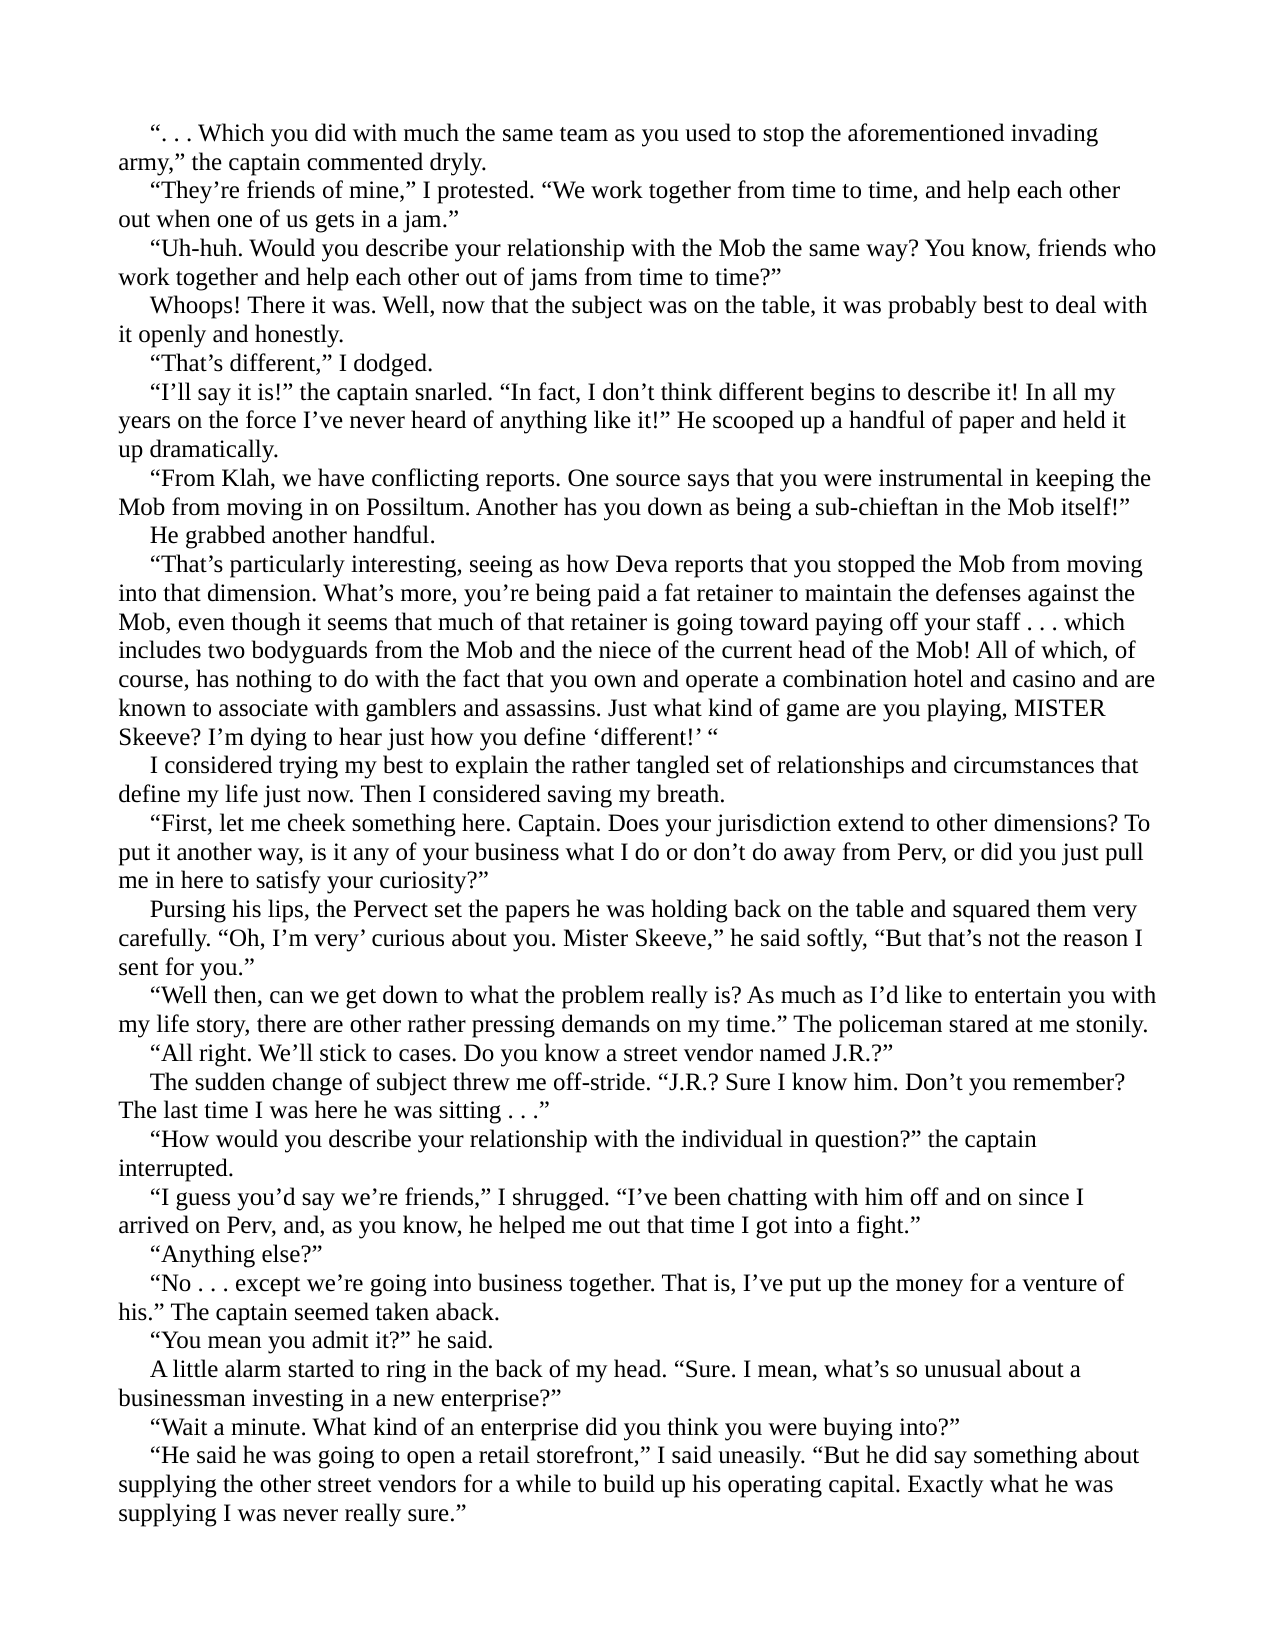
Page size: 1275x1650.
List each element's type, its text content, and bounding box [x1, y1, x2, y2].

text “You mean you admit it?” he said. [118, 1326, 1157, 1354]
text The sudden change of subject threw me off-stride. “J.R.? Sure I know him. Don’t you remember? The last time I was here he was sitting . . .” [118, 1067, 1157, 1124]
text He grabbed another handful. [118, 521, 1157, 549]
text I considered trying my best to explain the rather tangled set of relationships and circumstances that define my life just now. Then I considered saving my breath. [118, 751, 1157, 808]
text “Wait a minute. What kind of an enterprise did you think you were buying into?” [118, 1412, 1157, 1441]
text “Well then, can we get down to what the problem really is? As much as I’d like to entertain you with my life story, there are other rather pressing demands on my time.” The policeman stared at me stonily. [118, 981, 1157, 1038]
text “That’s particularly interesting, seeing as how Deva reports that you stopped the Mob from moving into that dimension. What’s more, you’re being paid a fat retainer to maintain the defenses against the Mob, even though it seems that much of that retainer is going toward paying off your staff . . . which includes two bodyguards from the Mob and the niece of the current head of the Mob! All of which, of course, has nothing to do with the fact that you own and operate a combination hotel and casino and are known to associate with gamblers and assassins. Just what kind of game are you playing, MISTER Skeeve? I’m dying to hear just how you define ‘different!’ “ [118, 549, 1157, 751]
text “. . . Which you did with much the same team as you used to stop the aforementioned invading army,” the captain commented dryly. [118, 118, 1157, 176]
text Whoops! There it was. Well, now that the subject was on the table, it was probably best to deal with it openly and honestly. [118, 291, 1157, 348]
text A little alarm started to ring in the back of my head. “Sure. I mean, what’s so unusual about a businessman investing in a new enterprise?” [118, 1354, 1157, 1412]
text “I’ll say it is!” the captain snarled. “In fact, I don’t think different begins to describe it! In all my years on the force I’ve never heard of anything like it!” He scooped up a handful of paper and held it up dramatically. [118, 377, 1157, 463]
text Pursing his lips, the Pervect set the papers he was holding back on the table and squared them very carefully. “Oh, I’m very’ curious about you. Mister Skeeve,” he said softly, “But that’s not the reason I sent for you.” [118, 894, 1157, 981]
text “They’re friends of mine,” I protested. “We work together from time to time, and help each other out when one of us gets in a jam.” [118, 176, 1157, 233]
text “No . . . except we’re going into business together. That is, I’ve put up the money for a venture of his.” The captain seemed taken aback. [118, 1268, 1157, 1326]
text “All right. We’ll stick to cases. Do you know a street vendor named J.R.?” [118, 1038, 1157, 1067]
text “Uh-huh. Would you describe your relationship with the Mob the same way? You know, friends who work together and help each other out of jams from time to time?” [118, 233, 1157, 291]
text “How would you describe your relationship with the individual in question?” the captain interrupted. [118, 1124, 1157, 1182]
text “He said he was going to open a retail storefront,” I said uneasily. “But he did say something about supplying the other street vendors for a while to build up his operating capital. Exactly what he was supplying I was never really sure.” [118, 1441, 1157, 1527]
text “Anything else?” [118, 1239, 1157, 1268]
text “First, let me cheek something here. Captain. Does your jurisdiction extend to other dimensions? To put it another way, is it any of your business what I do or don’t do away from Perv, or did you just pull me in here to satisfy your curiosity?” [118, 808, 1157, 894]
text “From Klah, we have conflicting reports. One source says that you were instrumental in keeping the Mob from moving in on Possiltum. Another has you down as being a sub-chieftan in the Mob itself!” [118, 463, 1157, 521]
text “I guess you’d say we’re friends,” I shrugged. “I’ve been chatting with him off and on since I arrived on Perv, and, as you know, he helped me out that time I got into a fight.” [118, 1182, 1157, 1239]
text “That’s different,” I dodged. [118, 348, 1157, 377]
